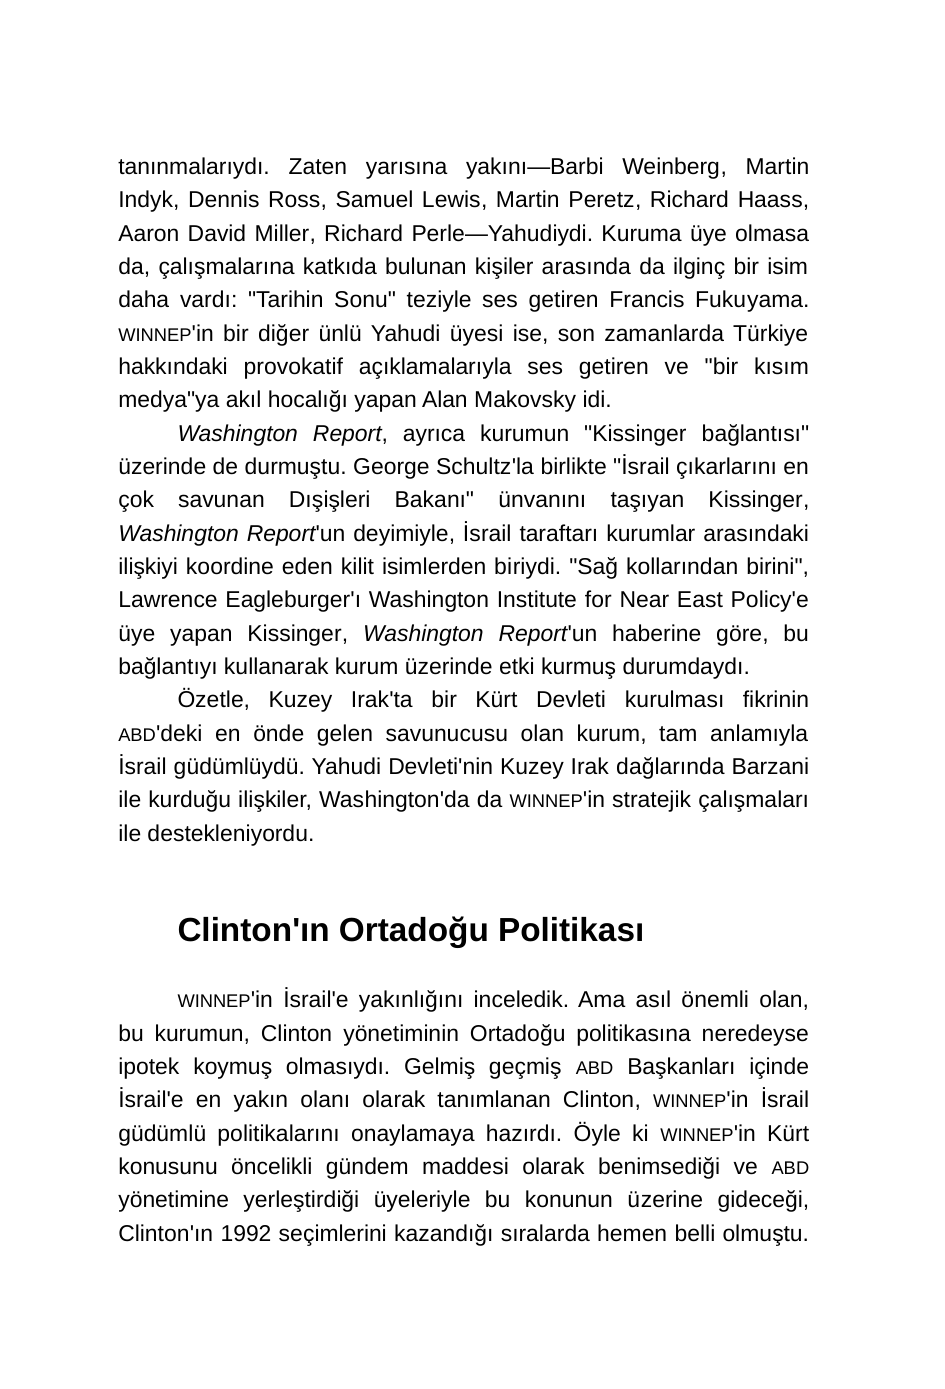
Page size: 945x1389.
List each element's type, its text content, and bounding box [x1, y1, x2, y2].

text Washington Report, ayrıca kurumun "Kissinger bağlantısı" üzerinde de durmuştu. George Schultz'la birlikte "İsrail çıkarlarını en çok savunan Dış­işleri Bakanı" ünvanını taşıyan Kissinger, Washington Report'un deyimiyle, İs­rail taraftarı kurumlar arasındaki ilişkiyi koordine eden kilit isimlerden bi­riy­di. "Sağ kollarından birini", Lawrence Eagleburger'ı Washington Institute for Near East Policy'e üye yapan Kissinger, Washington Report'un haberine gö­re, bu bağlantıyı kullanarak kurum üzerinde etki kurmuş durumdaydı. [118, 414, 809, 681]
text tanınmalarıydı. Zaten yarısına yakını—Barbi Weinberg, Martin Indyk, Dennis Ross, Samuel Lewis, Martin Peretz, Richard Haass, Aaron David Miller, Richard Perle—Yahudiydi. Kuruma üye olmasa da, çalışmalarına katkıda bulunan kişiler arasında da ilginç bir isim daha vardı: "Tarihin Sonu" teziyle ses getiren Francis Fuku­yama. winnep'in bir diğer ünlü Yahudi üyesi ise, son zamanlarda Türkiye hakkındaki provokatif açıklamalarıyla ses getiren ve "bir kısım medya"ya akıl hocalığı yapan Alan Makovsky idi. [118, 148, 809, 414]
text Özetle, Kuzey Irak'ta bir Kürt Devleti kurulması fikrinin abd'deki en önde gelen savunucusu olan kurum, tam anlamıyla İsrail güdümlüydü. Yahudi Devleti'nin Kuzey Irak dağlarında Barzani ile kurduğu ilişkiler, Was­hington'da da winnep'in stratejik çalışmaları ile destekleniyordu. [118, 681, 809, 848]
text Clinton'ın Ortadoğu Politikası [118, 914, 809, 948]
text winnep'in İsrail'e yakınlığını inceledik. Ama asıl önemli olan, bu kurumun, Clinton yönetiminin Ortadoğu politikasına neredeyse ipotek koy­muş olmasıydı. Gelmiş geçmiş abd Başkanları içinde İsrail'e en yakın olanı ola­rak tanımlanan Clinton, winnep'in İsrail güdümlü politikalarını onaylamaya hazırdı. Öyle ki winnep'in Kürt konusunu öncelikli gündem maddesi olarak benimsediği ve abd yönetimine yerleştirdiği üyeleriyle bu konunun ü­ze­rine gideceği, Clinton'ın 1992 seçimlerini kazandığı sıralarda hemen belli olmuştu. [118, 981, 809, 1248]
